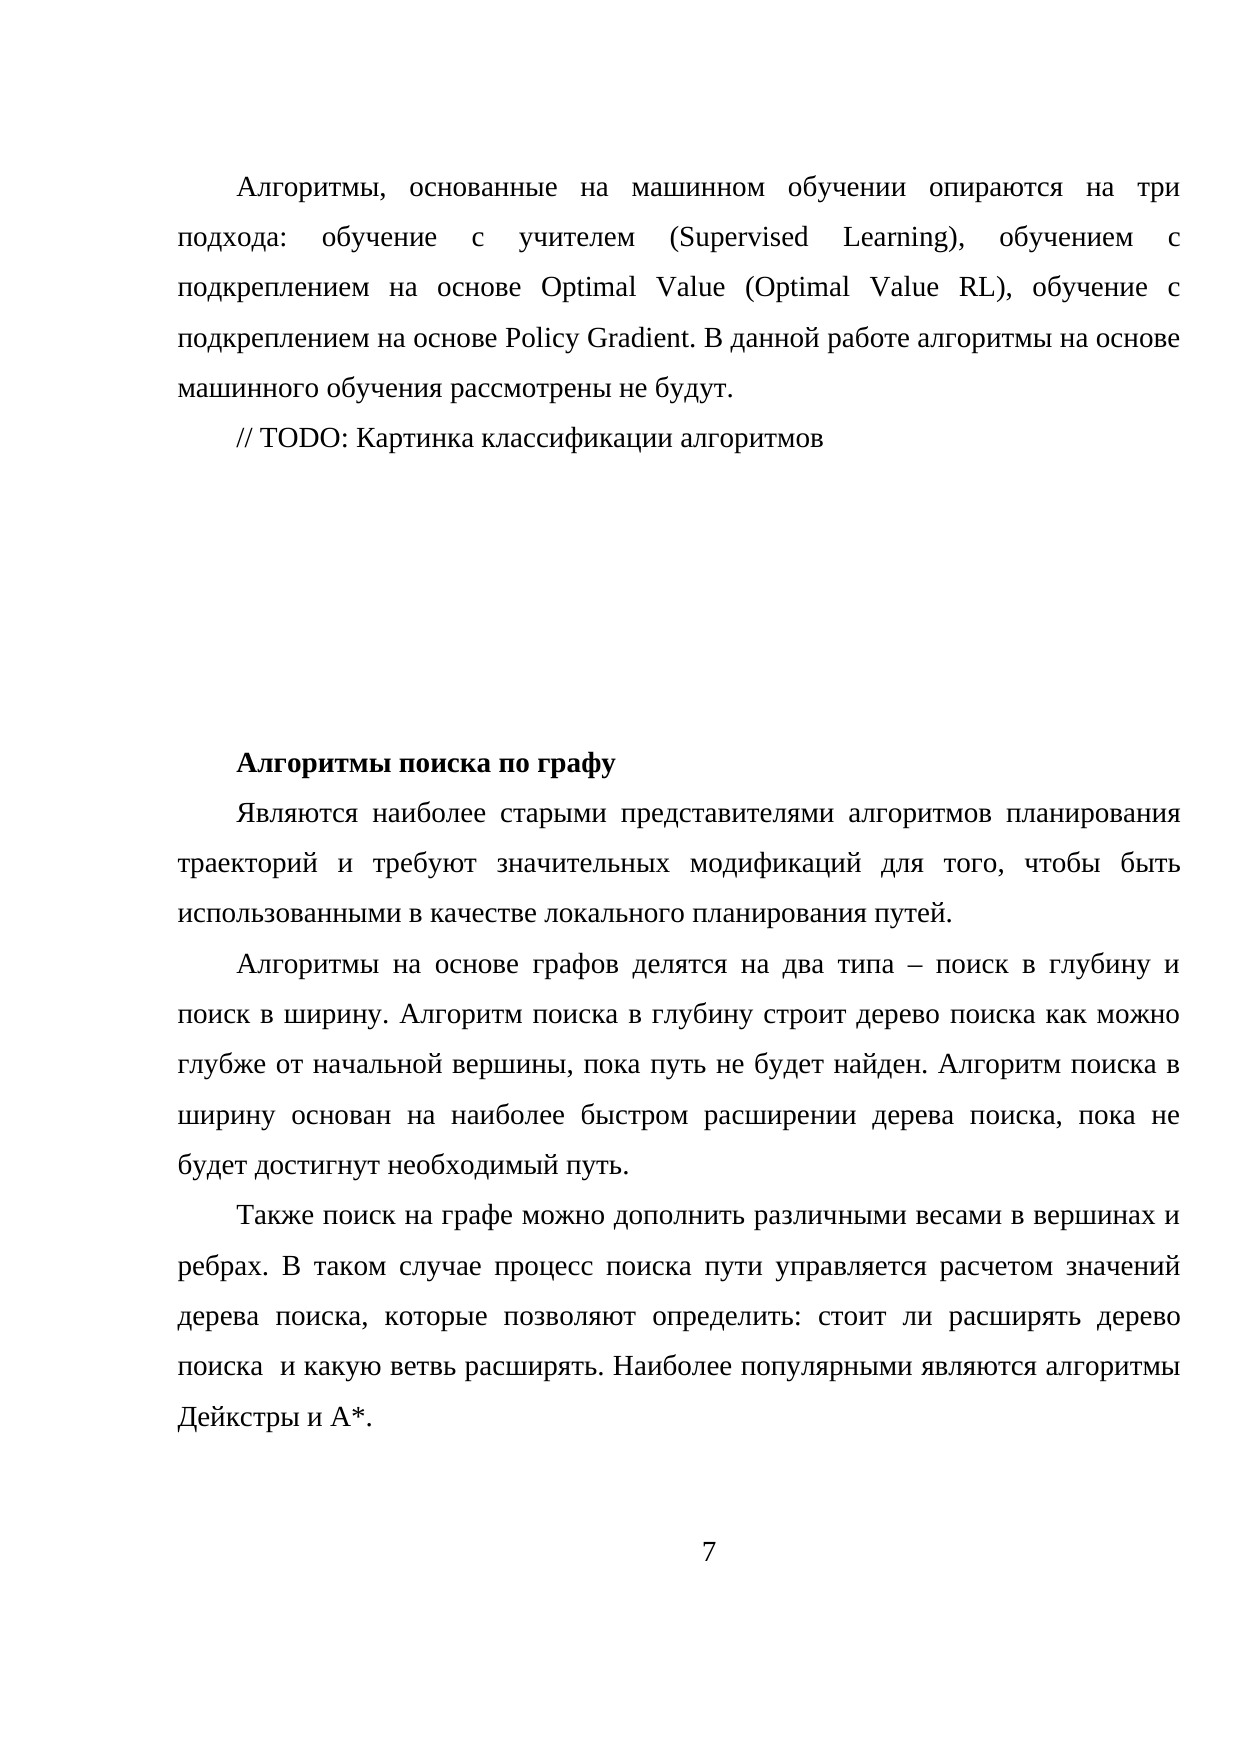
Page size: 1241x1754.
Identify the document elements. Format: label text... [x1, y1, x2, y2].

text Алгоритмы, основанные на машинном обучении опираются на три подхода: обучение с учителем (Supervised Learning), обучением с подкреплением на основе Optimal Value (Optimal Value RL), обучение с подкреплением на основе Policy Gradient. В данной работе алгоритмы на основе машинного обучения рассмотрены не будут. [177, 169, 1181, 403]
subtitle Алгоритмы поиска по графу [177, 745, 1181, 778]
text Алгоритмы на основе графов делятся на два типа – поиск в глубину и поиск в ширину. Алгоритм поиска в глубину строит дерево поиска как можно глубже от начальной вершины, пока путь не будет найден. Алгоритм поиска в ширину основан на наиболее быстром расширении дерева поиска, пока не будет достигнут необходимый путь. [177, 946, 1181, 1181]
text Являются наиболее старыми представителями алгоритмов планирования траекторий и требуют значительных модификаций для того, чтобы быть использованными в качестве локального планирования путей. [177, 795, 1181, 929]
text // TODO: Картинка классификации алгоритмов [177, 420, 1181, 454]
text Также поиск на графе можно дополнить различными весами в вершинах и ребрах. В таком случае процесс поиска пути управляется расчетом значений дерева поиска, которые позволяют определить: стоит ли расширять дерево поиска и какую ветвь расширять. Наиболее популярными являются алгоритмы Дейкстры и A*. [177, 1197, 1181, 1432]
